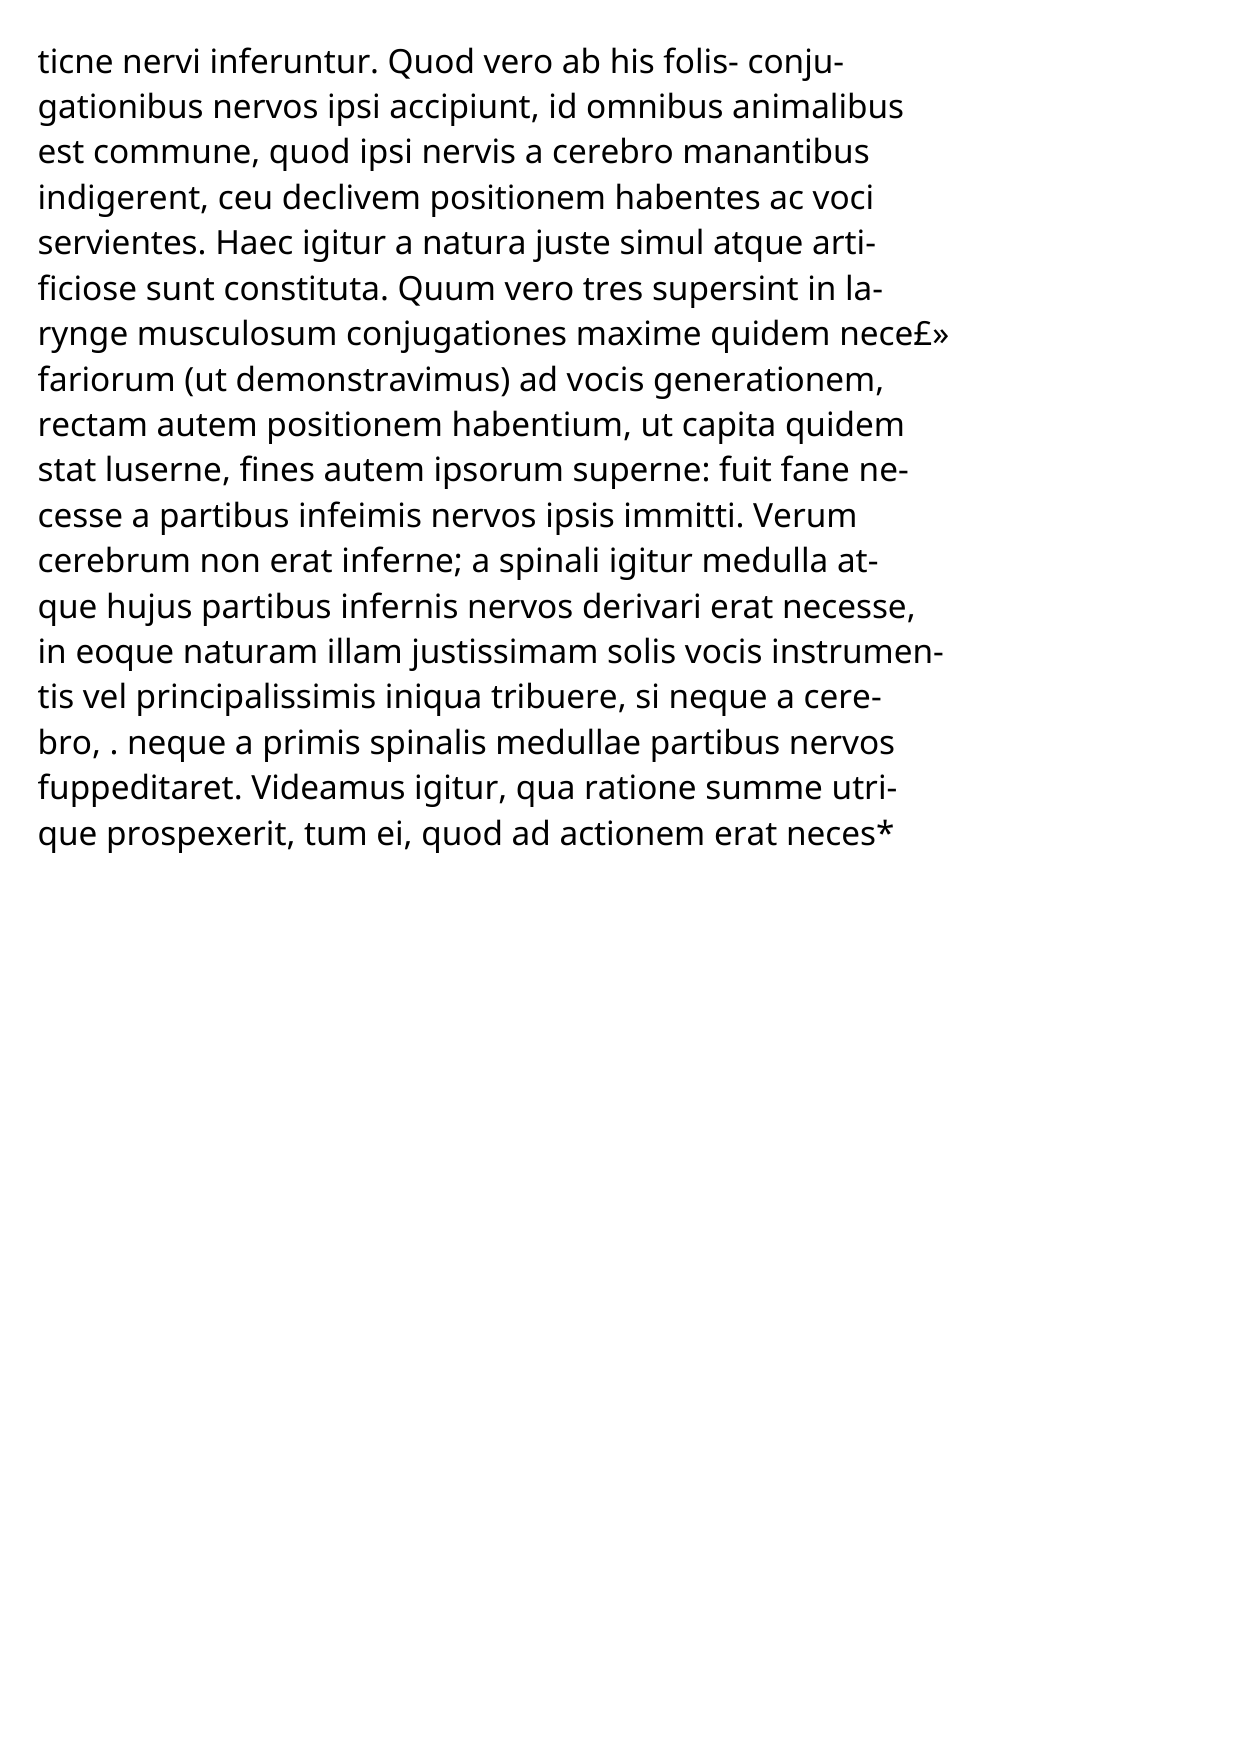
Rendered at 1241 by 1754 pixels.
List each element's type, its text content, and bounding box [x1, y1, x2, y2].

text ticne nervi inferuntur. Quod vero ab his folis- conju- gationibus nervos ipsi accipiunt, id omnibus animalibus est commune, quod ipsi nervis a cerebro manantibus indigerent, ceu declivem positionem habentes ac voci servientes. Haec igitur a natura juste simul atque arti- ficiose sunt constituta. Quum vero tres supersint in la- rynge musculosum conjugationes maxime quidem nece£» fariorum (ut demonstravimus) ad vocis generationem, rectam autem positionem habentium, ut capita quidem stat luserne, fines autem ipsorum superne: fuit fane ne- cesse a partibus infeimis nervos ipsis immitti. Verum cerebrum non erat inferne; a spinali igitur medulla at- que hujus partibus infernis nervos derivari erat necesse, in eoque naturam illam justissimam solis vocis instrumen- tis vel principalissimis iniqua tribuere, si neque a cere- bro, . neque a primis spinalis medullae partibus nervos fuppeditaret. Videamus igitur, qua ratione summe utri- que prospexerit, tum ei, quod ad actionem erat neces* [37, 37, 1203, 855]
